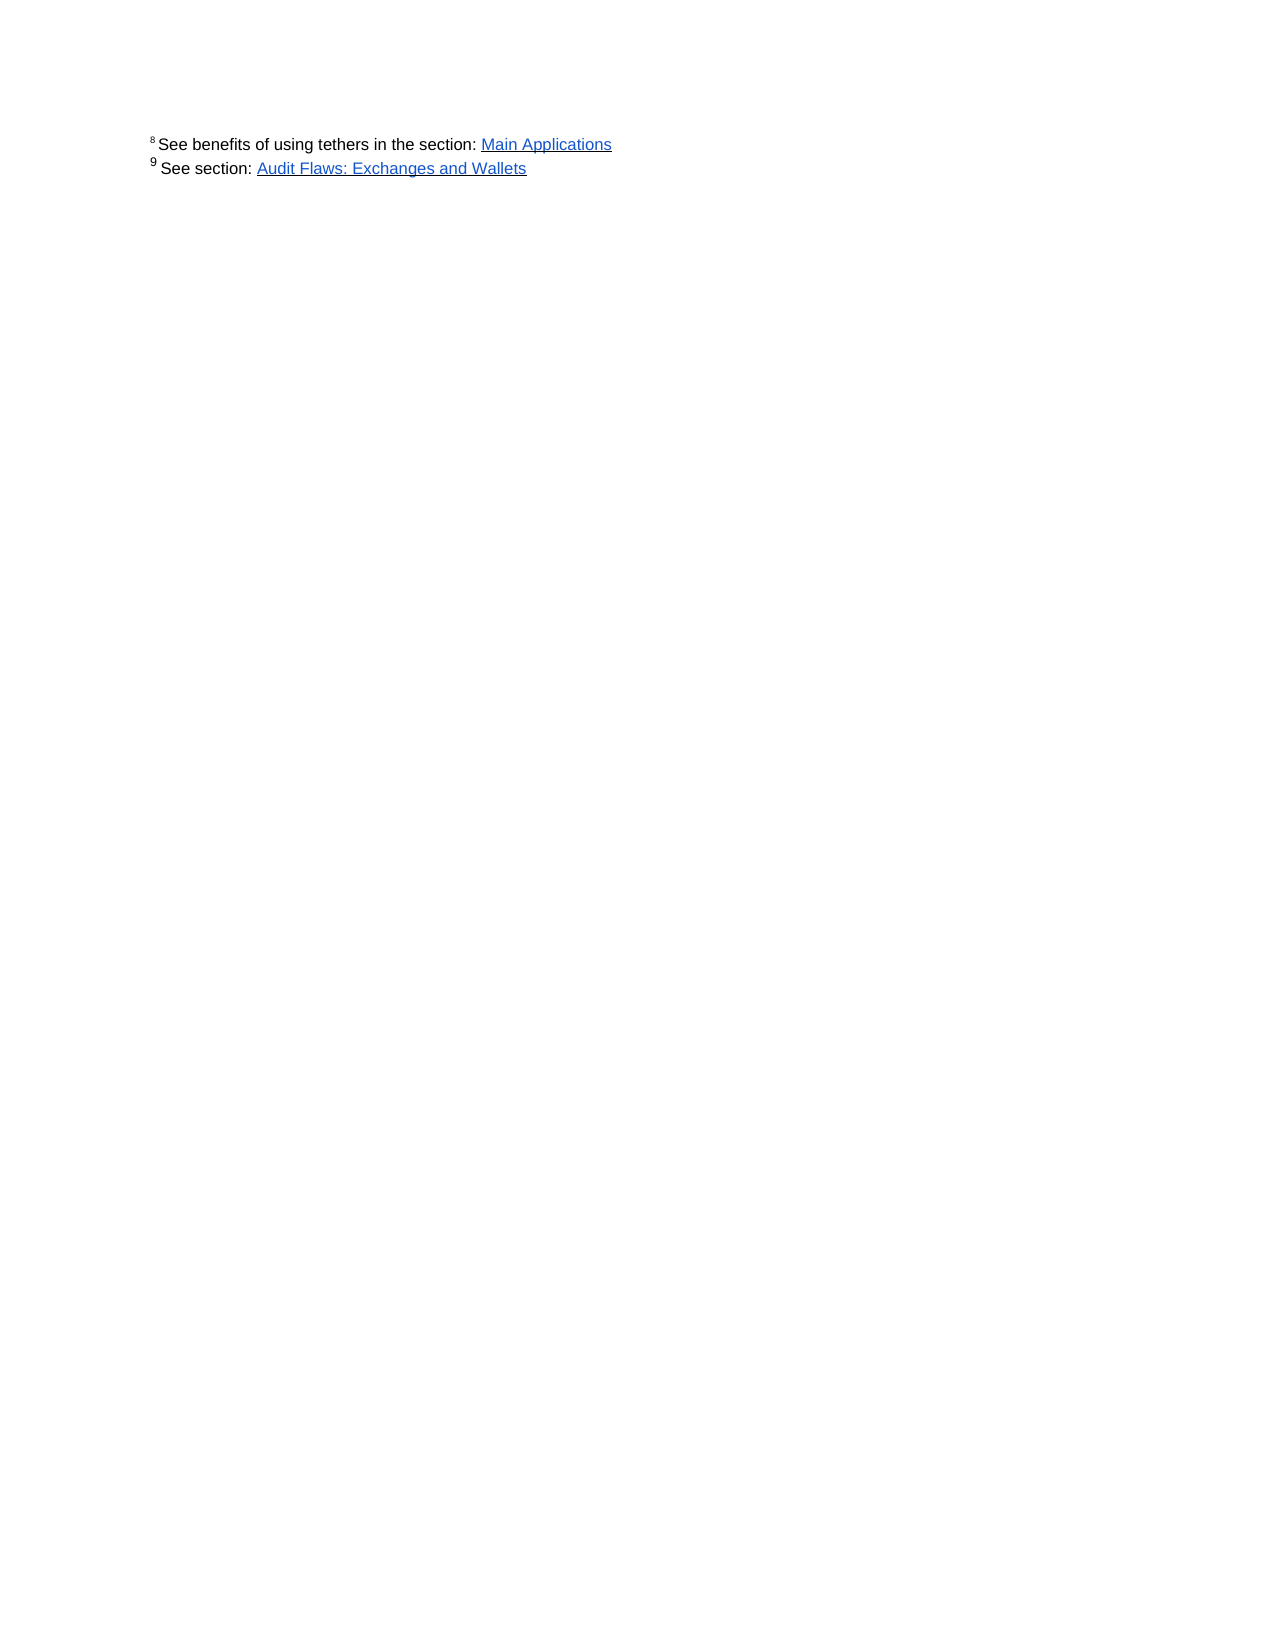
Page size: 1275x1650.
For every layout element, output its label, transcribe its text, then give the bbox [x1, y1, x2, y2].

text 9 See section: Audit Flaws: Exchanges and Wallets [150, 154, 1135, 178]
text 8 See benefits of using tethers in the section: Main Applications [150, 134, 1135, 153]
